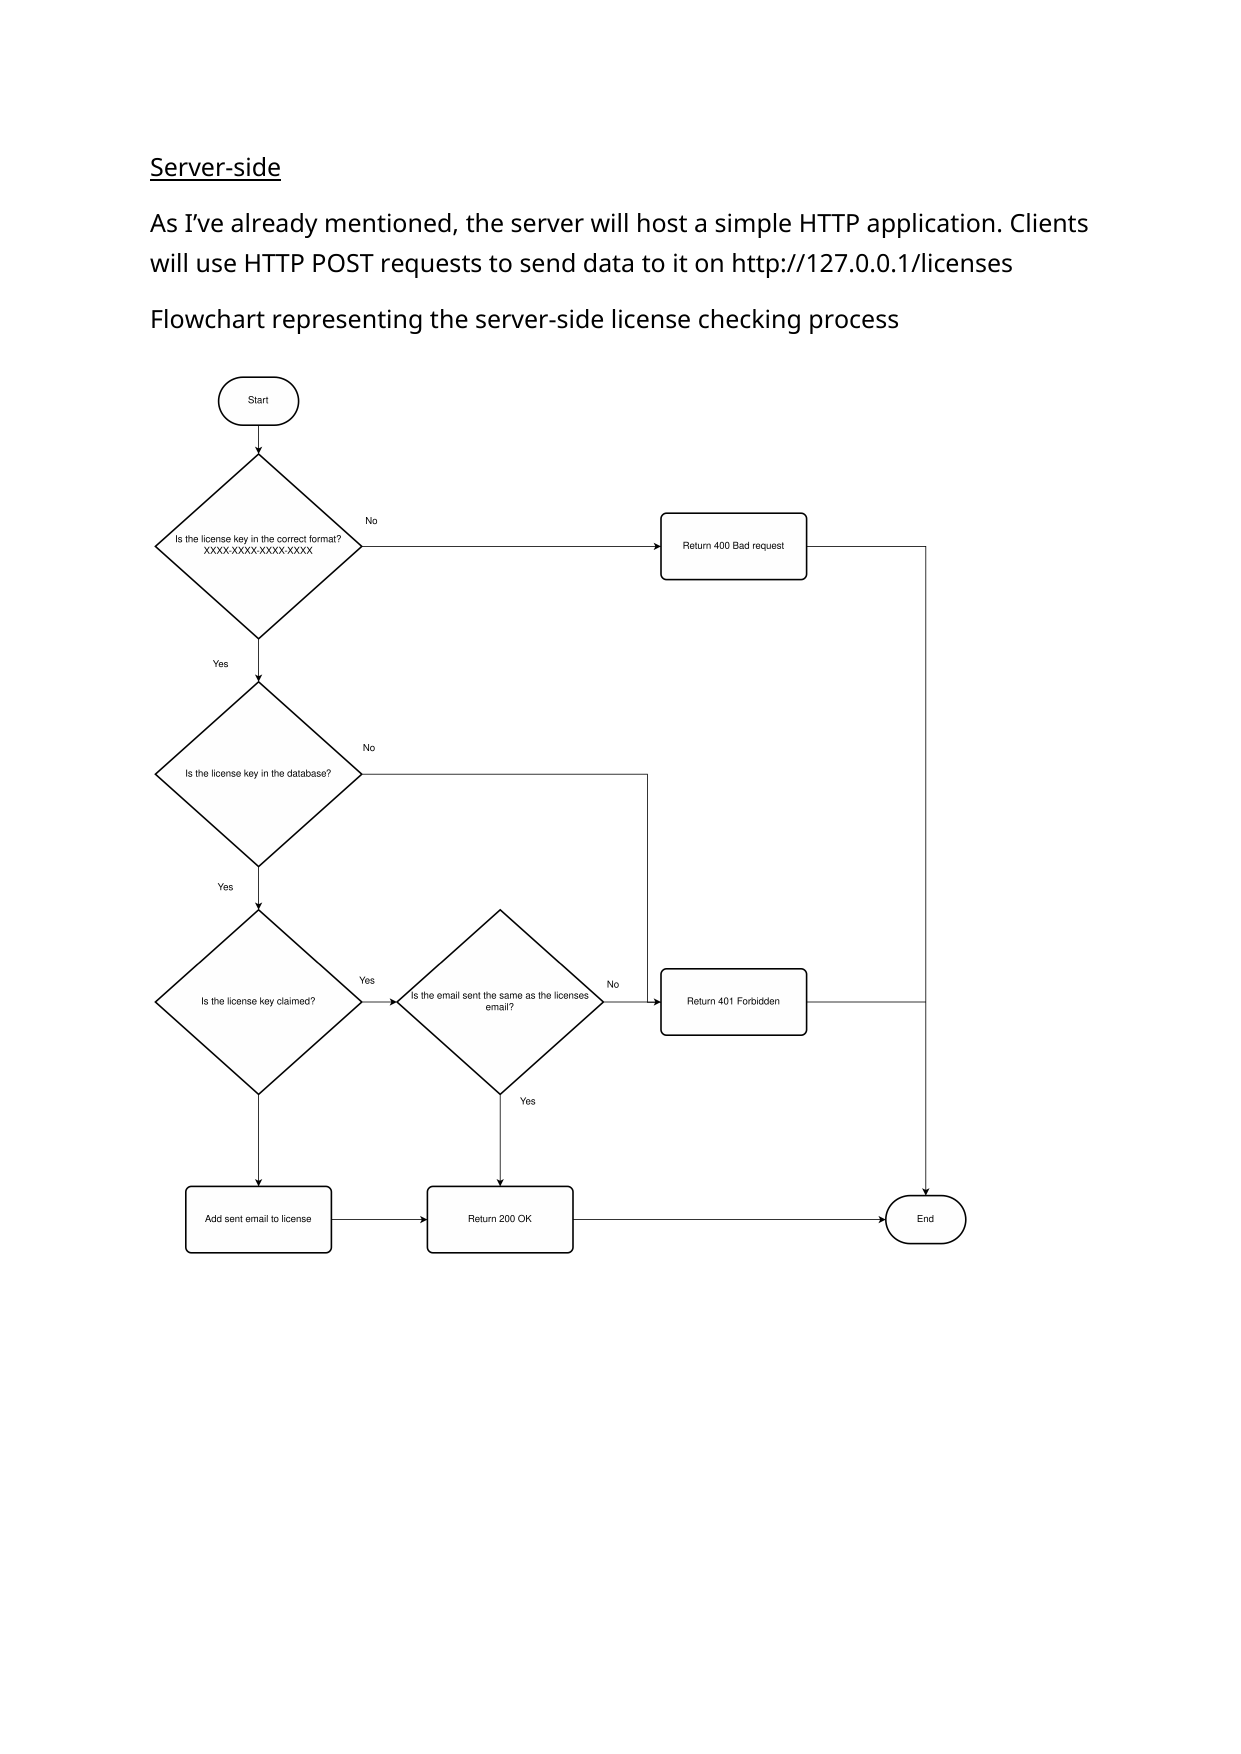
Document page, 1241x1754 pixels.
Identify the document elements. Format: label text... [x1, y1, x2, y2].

text Flowchart representing the server-side license checking process [150, 302, 1090, 336]
text Server-side [150, 150, 1090, 184]
text As I’ve already mentioned, the server will host a simple HTTP application. Clients will use HTTP POST requests to send data to it on http://127.0.0.1/licenses [150, 206, 1090, 280]
picture [147, 368, 975, 1261]
